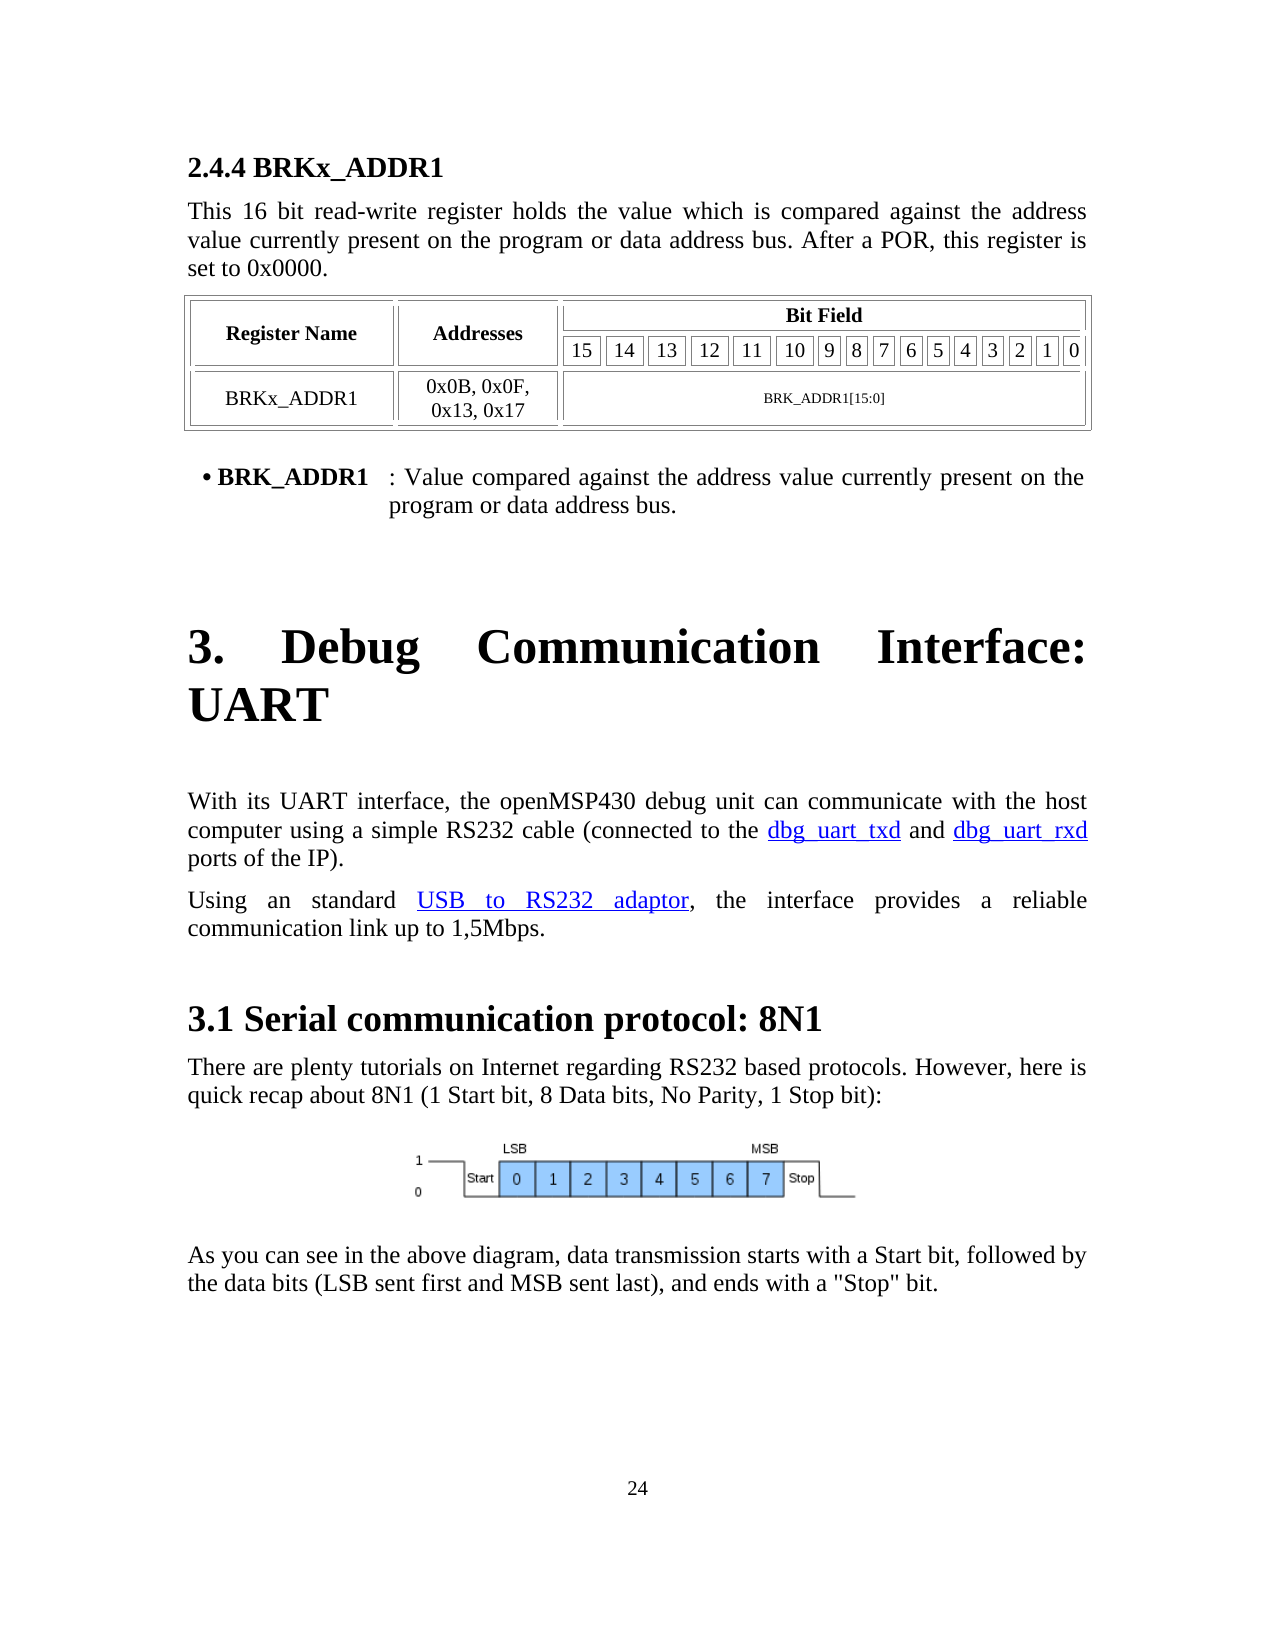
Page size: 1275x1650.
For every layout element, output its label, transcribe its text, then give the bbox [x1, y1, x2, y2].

table_header : Value compared against the address value currently present on the program or data address bus. [386, 459, 1088, 535]
table_cell 15 [560, 330, 603, 365]
table_cell 2 [1006, 331, 1033, 365]
picture [307, 1110, 968, 1240]
table_header • BRK_ADDR1 [200, 459, 386, 535]
table_cell BRK_ADDR1[15:0] [560, 365, 1088, 425]
table_header Bit Field [560, 296, 1088, 330]
table_header Register Name [187, 296, 395, 365]
table_cell 10 [773, 331, 816, 365]
table_cell 0x0B, 0x0F, 0x13, 0x17 [395, 365, 560, 425]
text Using an standard USB to RS232 adaptor, the interface provides a reliable communication link up to 1,5Mbps. [187, 885, 1088, 942]
table_cell 8 [843, 331, 870, 365]
table_cell 4 [952, 331, 979, 365]
table_cell 14 [603, 331, 645, 365]
table_cell 3 [979, 331, 1006, 365]
text As you can see in the above diagram, data transmission starts with a Start bit, followed by the data bits (LSB sent first and MSB sent last), and ends with a "Stop" bit. [187, 1122, 1088, 1297]
text This 16 bit read-write register holds the value which is compared against the address value currently present on the program or data address bus. After a POR, this register is set to 0x0000. [187, 196, 1088, 282]
text 3. Debug Communication Interface: UART [187, 617, 1088, 732]
table_cell 7 [870, 331, 897, 365]
table_cell 5 [925, 331, 952, 365]
text 3.1 Serial communication protocol: 8N1 [187, 996, 1088, 1039]
text There are plenty tutorials on Internet regarding RS232 based protocols. However, here is quick recap about 8N1 (1 Start bit, 8 Data bits, No Parity, 1 Stop bit): [187, 1052, 1088, 1109]
table_cell BRKx_ADDR1 [187, 365, 395, 425]
text 2.4.4 BRKx_ADDR1 [187, 150, 1088, 183]
table_cell 12 [688, 331, 731, 365]
table_cell 1 [1033, 331, 1061, 365]
text With its UART interface, the openMSP430 debug unit can communicate with the host computer using a simple RS232 cable (connected to the dbg_uart_txd and dbg_uart_rxd ports of the IP). [187, 786, 1088, 872]
table_cell 6 [897, 331, 924, 365]
table_cell 0 [1061, 330, 1088, 365]
table_header [187, 459, 199, 535]
table_cell 9 [816, 331, 843, 365]
table_header Addresses [395, 296, 560, 365]
table_cell 11 [731, 331, 773, 365]
table_cell 13 [645, 331, 688, 365]
